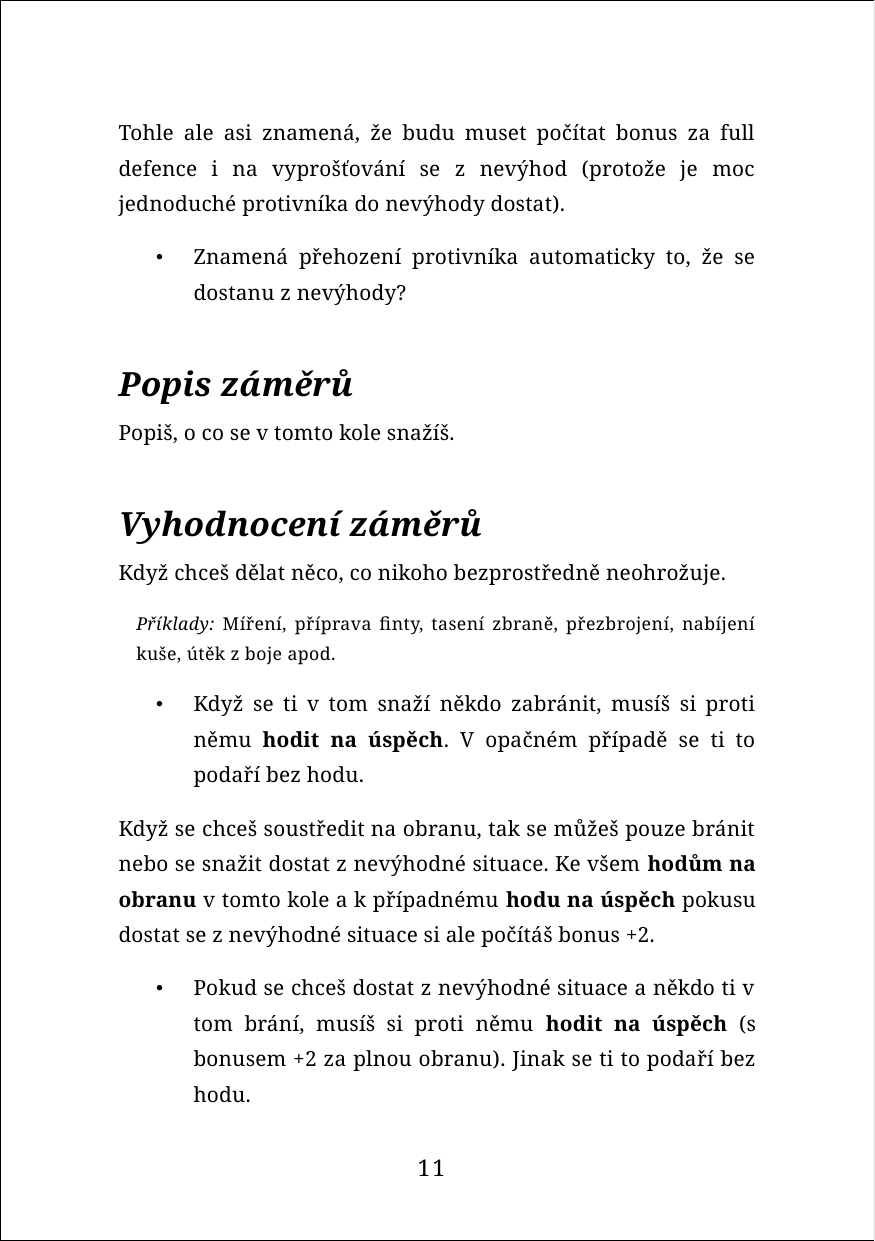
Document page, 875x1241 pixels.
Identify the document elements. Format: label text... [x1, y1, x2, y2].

list Pokud se chceš dostat z nevýhodné situace a někdo ti v tom brání, musíš si proti němu hodit na úspěch (s bonusem +2 za plnou obranu). Jinak se ti to podaří bez hodu. [156, 973, 756, 1108]
text Příklady: Míření, příprava finty, tasení zbraně, přezbrojení, nabíjení kuše, útěk z boje apod. [136, 611, 756, 666]
text Když chceš dělat něco, co nikoho bezprostředně neohrožuje. [118, 558, 756, 586]
text Tohle ale asi znamená, že budu muset počítat bonus za full defence i na vyprošťování se z nevýhod (protože je moc jednoduché protivníka do nevýhody dostat). [118, 118, 756, 218]
list Znamená přehození protivníka automaticky to, že se dostanu z nevýhody? [156, 242, 756, 306]
text Když se chceš soustředit na obranu, tak se můžeš pouze bránit nebo se snažit dostat z nevýhodné situace. Ke všem hodům na obranu v tomto kole a k případnému hodu na úspěch pokusu dostat se z nevýhodné situace si ale počítáš bonus +2. [118, 814, 756, 949]
subtitle Vyhodnocení záměrů [118, 501, 756, 546]
subtitle Popis záměrů [118, 361, 756, 406]
text Popiš, o co se v tomto kole snažíš. [118, 418, 756, 446]
list Když se ti v tom snaží někdo zabránit, musíš si proti němu hodit na úspěch. V opačném případě se ti to podaří bez hodu. [156, 689, 756, 789]
